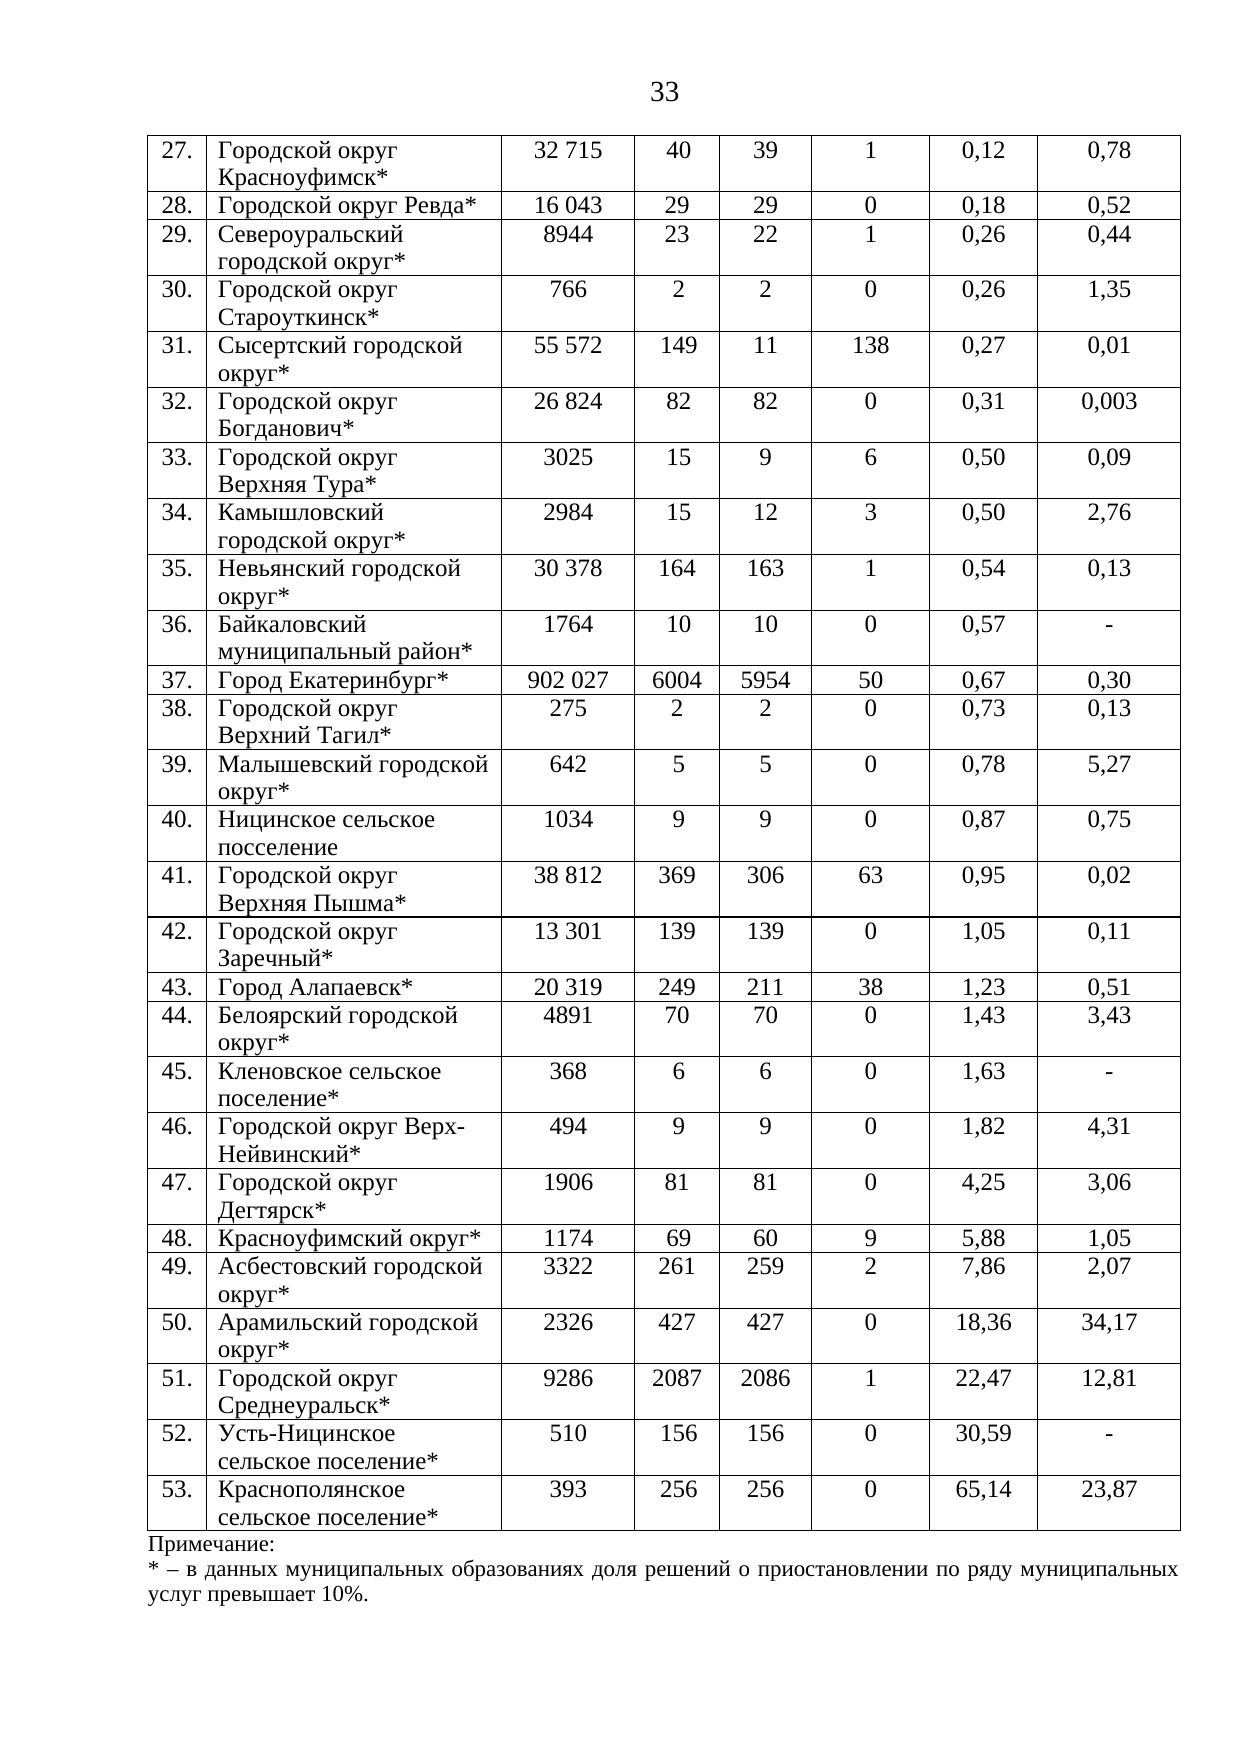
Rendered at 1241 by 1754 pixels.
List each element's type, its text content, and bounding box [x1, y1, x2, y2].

table_cell 275 [502, 695, 634, 749]
table_cell 0,50 [930, 443, 1037, 498]
table_cell 0,02 [1038, 862, 1180, 916]
table_cell 39. [148, 750, 206, 805]
table_cell 1 [812, 555, 929, 609]
table_cell Городской округ Красноуфимск* [207, 136, 501, 191]
table_cell 0 [812, 1309, 929, 1363]
table_cell Город Екатеринбург* [207, 666, 501, 693]
table_cell Асбестовский городской округ* [207, 1253, 501, 1307]
table_cell 20 319 [502, 973, 634, 1001]
table_cell 1,35 [1038, 276, 1180, 331]
table_cell 2086 [720, 1364, 811, 1419]
table_cell 902 027 [502, 666, 634, 693]
table_cell 0,54 [930, 555, 1037, 609]
table_cell 0,09 [1038, 443, 1180, 498]
table_cell 0 [812, 1476, 929, 1530]
table_cell 45. [148, 1057, 206, 1112]
table_cell Город Алапаевск* [207, 973, 501, 1001]
table_cell 12,81 [1038, 1364, 1180, 1419]
table_cell 38. [148, 695, 206, 749]
table_cell 0,50 [930, 499, 1037, 554]
table_cell 43. [148, 973, 206, 1001]
table_cell 60 [720, 1225, 811, 1252]
table_cell 0 [812, 611, 929, 665]
table_cell 65,14 [930, 1476, 1037, 1530]
table_cell 29 [635, 192, 719, 219]
table_cell 52. [148, 1420, 206, 1475]
table_cell 29 [720, 192, 811, 219]
table_cell 40 [635, 136, 719, 191]
table_cell 9 [720, 806, 811, 861]
table_cell 1,63 [930, 1057, 1037, 1112]
table_cell 35. [148, 555, 206, 609]
table_cell 256 [635, 1476, 719, 1530]
table_cell Городской округ Дегтярск* [207, 1169, 501, 1223]
table_cell 39 [720, 136, 811, 191]
table_cell Байкаловский муниципальный район* [207, 611, 501, 665]
table_cell 0 [812, 192, 929, 219]
table_cell 16 043 [502, 192, 634, 219]
table_cell 49. [148, 1253, 206, 1307]
table_cell Белоярский городской округ* [207, 1002, 501, 1056]
table_cell 82 [720, 388, 811, 442]
table_cell 37. [148, 666, 206, 693]
table_cell 0,11 [1038, 918, 1180, 972]
table_cell 42. [148, 918, 206, 972]
table_cell 9 [635, 1113, 719, 1168]
table_cell Городской округ Староуткинск* [207, 276, 501, 331]
table_cell 0,87 [930, 806, 1037, 861]
table_cell 22,47 [930, 1364, 1037, 1419]
table_cell 70 [635, 1002, 719, 1056]
table_cell 9286 [502, 1364, 634, 1419]
table_cell 70 [720, 1002, 811, 1056]
table_cell 256 [720, 1476, 811, 1530]
text * – в данных муниципальных образованиях доля решений о приостановлении по ряду муниципальных услуг превышает 10%. [148, 1556, 1181, 1607]
table_cell 9 [812, 1225, 929, 1252]
table_cell 1906 [502, 1169, 634, 1223]
table_cell Камышловский городской округ* [207, 499, 501, 554]
table_cell 0 [812, 695, 929, 749]
table_cell 0,57 [930, 611, 1037, 665]
table_cell 1,05 [930, 918, 1037, 972]
table_cell 249 [635, 973, 719, 1001]
table_cell 51. [148, 1364, 206, 1419]
table_cell 6 [812, 443, 929, 498]
table_cell 50 [812, 666, 929, 693]
table_cell 44. [148, 1002, 206, 1056]
table_cell 4,25 [930, 1169, 1037, 1223]
table_cell 0,13 [1038, 695, 1180, 749]
table_cell 12 [720, 499, 811, 554]
table_cell 306 [720, 862, 811, 916]
table_cell 642 [502, 750, 634, 805]
table_cell 393 [502, 1476, 634, 1530]
table_cell 766 [502, 276, 634, 331]
table_cell 30 378 [502, 555, 634, 609]
table_cell 2326 [502, 1309, 634, 1363]
table_cell 10 [720, 611, 811, 665]
table_cell 0 [812, 1420, 929, 1475]
table_cell 9 [720, 1113, 811, 1168]
table_cell 0,13 [1038, 555, 1180, 609]
table_cell 33. [148, 443, 206, 498]
table_cell 10 [635, 611, 719, 665]
table_cell 0 [812, 750, 929, 805]
table_cell 2,76 [1038, 499, 1180, 554]
table_cell 149 [635, 332, 719, 387]
table_cell 23 [635, 220, 719, 275]
table_cell Североуральский городской округ* [207, 220, 501, 275]
table_cell 0,003 [1038, 388, 1180, 442]
table_cell 55 572 [502, 332, 634, 387]
table_cell 31. [148, 332, 206, 387]
table_cell 494 [502, 1113, 634, 1168]
table_cell 30,59 [930, 1420, 1037, 1475]
table_cell 0 [812, 1057, 929, 1112]
table_cell 156 [720, 1420, 811, 1475]
table_cell Арамильский городской округ* [207, 1309, 501, 1363]
table_cell 1174 [502, 1225, 634, 1252]
table_cell 261 [635, 1253, 719, 1307]
table_cell 2 [720, 276, 811, 331]
table_cell 15 [635, 443, 719, 498]
table_cell 1764 [502, 611, 634, 665]
table_cell 156 [635, 1420, 719, 1475]
table_cell 0 [812, 1113, 929, 1168]
table_cell 34,17 [1038, 1309, 1180, 1363]
table_cell 27. [148, 136, 206, 191]
table_cell 81 [635, 1169, 719, 1223]
table_cell 2 [720, 695, 811, 749]
table_cell 3,43 [1038, 1002, 1180, 1056]
table_cell Городской округ Заречный* [207, 918, 501, 972]
table_cell Городской округ Среднеуральск* [207, 1364, 501, 1419]
table_cell Сысертский городской округ* [207, 332, 501, 387]
table_cell 0,18 [930, 192, 1037, 219]
table_cell 0,12 [930, 136, 1037, 191]
table_cell 40. [148, 806, 206, 861]
table_cell 6004 [635, 666, 719, 693]
table_cell 47. [148, 1169, 206, 1223]
table_cell 28. [148, 192, 206, 219]
table_cell 1,43 [930, 1002, 1037, 1056]
table_cell Городской округ Верхний Тагил* [207, 695, 501, 749]
table_cell 163 [720, 555, 811, 609]
table_cell Кленовское сельское поселение* [207, 1057, 501, 1112]
table_cell 2087 [635, 1364, 719, 1419]
table_cell 0 [812, 276, 929, 331]
table_cell 0 [812, 806, 929, 861]
table_cell 50. [148, 1309, 206, 1363]
table_cell 211 [720, 973, 811, 1001]
table_cell 46. [148, 1113, 206, 1168]
table_cell 4891 [502, 1002, 634, 1056]
table_cell 0 [812, 918, 929, 972]
table_cell 6 [720, 1057, 811, 1112]
table_cell 30. [148, 276, 206, 331]
table_cell 0,73 [930, 695, 1037, 749]
text Примечание: [148, 1531, 1181, 1556]
table_cell 36. [148, 611, 206, 665]
table_cell 32 715 [502, 136, 634, 191]
table_cell 1 [812, 136, 929, 191]
table_cell Городской округ Верх-Нейвинский* [207, 1113, 501, 1168]
table_cell 139 [720, 918, 811, 972]
table_cell 26 824 [502, 388, 634, 442]
table_cell 2,07 [1038, 1253, 1180, 1307]
table_cell 38 812 [502, 862, 634, 916]
table_cell 139 [635, 918, 719, 972]
table_cell 13 301 [502, 918, 634, 972]
table_cell 2984 [502, 499, 634, 554]
table_cell 48. [148, 1225, 206, 1252]
table_cell 0,67 [930, 666, 1037, 693]
table_cell 1,05 [1038, 1225, 1180, 1252]
table_cell 1034 [502, 806, 634, 861]
table_cell 0,51 [1038, 973, 1180, 1001]
table_cell 6 [635, 1057, 719, 1112]
table_cell 18,36 [930, 1309, 1037, 1363]
table_cell 38 [812, 973, 929, 1001]
table_cell 0,26 [930, 220, 1037, 275]
table_cell 0,26 [930, 276, 1037, 331]
table_cell 2 [635, 276, 719, 331]
table_cell 368 [502, 1057, 634, 1112]
table_cell 0,27 [930, 332, 1037, 387]
table_cell 23,87 [1038, 1476, 1180, 1530]
table_cell 3322 [502, 1253, 634, 1307]
table_cell 22 [720, 220, 811, 275]
table_cell 9 [720, 443, 811, 498]
table_cell 81 [720, 1169, 811, 1223]
table_cell 29. [148, 220, 206, 275]
table_cell 427 [635, 1309, 719, 1363]
table_cell Малышевский городской округ* [207, 750, 501, 805]
table_cell 0,52 [1038, 192, 1180, 219]
table_cell 63 [812, 862, 929, 916]
table_cell 7,86 [930, 1253, 1037, 1307]
table_cell Городской округ Верхняя Тура* [207, 443, 501, 498]
table_cell 427 [720, 1309, 811, 1363]
table_cell 1 [812, 220, 929, 275]
table_cell 3025 [502, 443, 634, 498]
table_cell - [1038, 1057, 1180, 1112]
table_cell 5,88 [930, 1225, 1037, 1252]
table_cell - [1038, 611, 1180, 665]
table_cell 2 [812, 1253, 929, 1307]
table_cell Усть-Ницинское сельское поселение* [207, 1420, 501, 1475]
table_cell 0,30 [1038, 666, 1180, 693]
table_cell 164 [635, 555, 719, 609]
table_cell 0 [812, 388, 929, 442]
table_cell Краснополянское сельское поселение* [207, 1476, 501, 1530]
table_cell 369 [635, 862, 719, 916]
table_cell 510 [502, 1420, 634, 1475]
table_cell 0,95 [930, 862, 1037, 916]
table_cell 0,44 [1038, 220, 1180, 275]
table_cell 5 [720, 750, 811, 805]
table_cell 0,01 [1038, 332, 1180, 387]
table_cell 259 [720, 1253, 811, 1307]
table_cell Невьянский городской округ* [207, 555, 501, 609]
table_cell 3,06 [1038, 1169, 1180, 1223]
table_cell 0,78 [930, 750, 1037, 805]
table_cell 3 [812, 499, 929, 554]
table_cell 0,31 [930, 388, 1037, 442]
table_cell 0,75 [1038, 806, 1180, 861]
table_cell 11 [720, 332, 811, 387]
table_cell 5954 [720, 666, 811, 693]
table_cell Ницинское сельское посселение [207, 806, 501, 861]
table_cell 5,27 [1038, 750, 1180, 805]
table_cell 2 [635, 695, 719, 749]
table_cell 69 [635, 1225, 719, 1252]
table_cell 34. [148, 499, 206, 554]
table_cell Городской округ Богданович* [207, 388, 501, 442]
table_cell 0 [812, 1169, 929, 1223]
table_cell 82 [635, 388, 719, 442]
table_cell Городской округ Ревда* [207, 192, 501, 219]
table_cell 0 [812, 1002, 929, 1056]
table_cell 53. [148, 1476, 206, 1530]
table_cell 1 [812, 1364, 929, 1419]
table_cell 1,82 [930, 1113, 1037, 1168]
table_cell 41. [148, 862, 206, 916]
table_cell 4,31 [1038, 1113, 1180, 1168]
table_cell 5 [635, 750, 719, 805]
table_cell 9 [635, 806, 719, 861]
table_cell 0,78 [1038, 136, 1180, 191]
table_cell 15 [635, 499, 719, 554]
table_cell 8944 [502, 220, 634, 275]
table_cell 138 [812, 332, 929, 387]
table_cell - [1038, 1420, 1180, 1475]
table_cell 1,23 [930, 973, 1037, 1001]
table_cell 32. [148, 388, 206, 442]
table_cell Городской округ Верхняя Пышма* [207, 862, 501, 916]
table_cell Красноуфимский округ* [207, 1225, 501, 1252]
